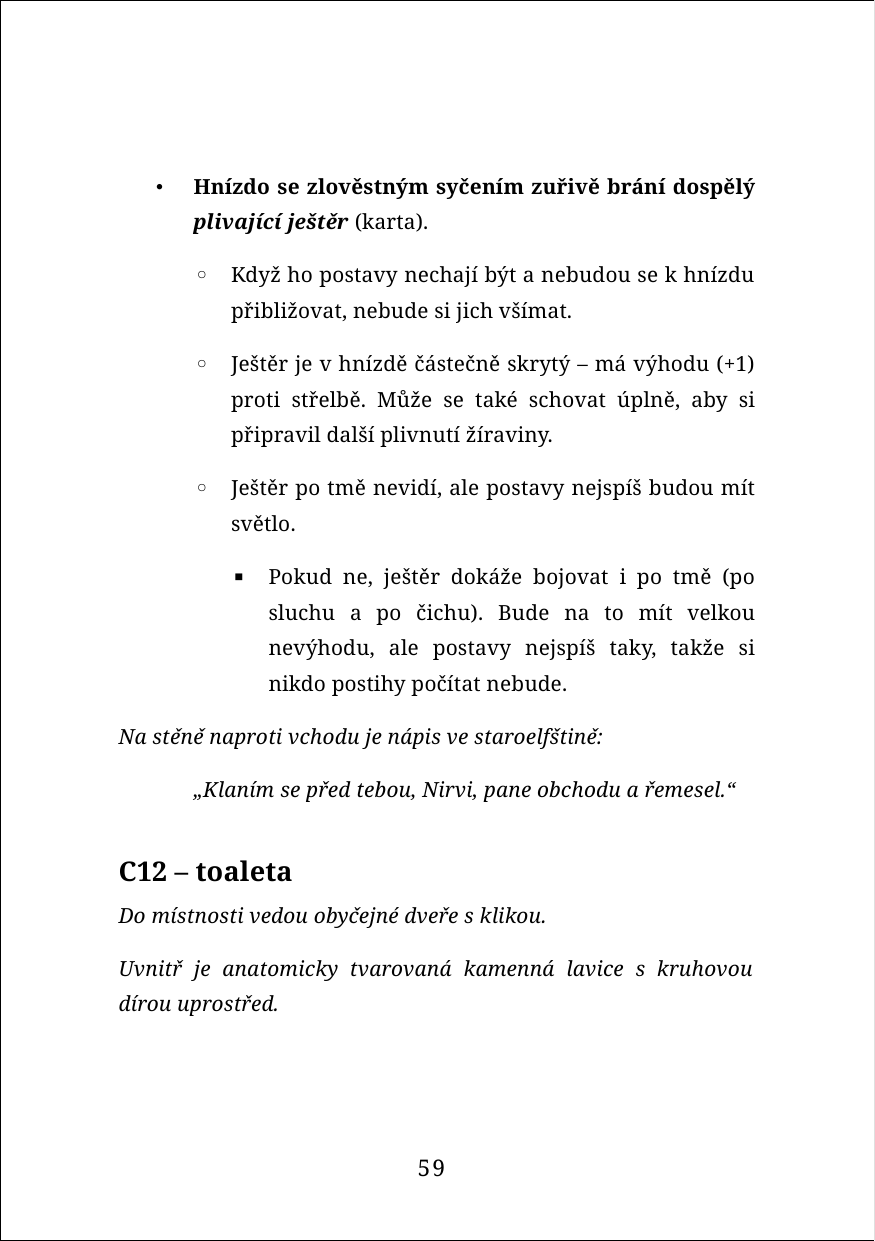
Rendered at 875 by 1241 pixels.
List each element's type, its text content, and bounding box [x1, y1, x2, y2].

list Pokud ne, ještěr dokáže bojovat i po tmě (po sluchu a po čichu). Bude na to mít velkou nevýhodu, ale postavy nejspíš taky, takže si nikdo postihy počítat nebude. [231, 562, 756, 697]
list Ještěr je v hnízdě částečně skrytý – má výhodu (+1) proti střelbě. Může se také schovat úplně, aby si připravil další plivnutí žíraviny. [193, 349, 756, 449]
text Do místnosti vedou obyčejné dveře s klikou. [118, 901, 756, 929]
text Uvnitř je anatomicky tvarovaná kamenná lavice s kruhovou dírou uprostřed. [118, 954, 756, 1018]
text Na stěně naproti vchodu je nápis ve staroelfštině: [118, 722, 756, 751]
list Když ho postavy nechají být a nebudou se k hnízdu přibližovat, nebude si jich všímat. [193, 261, 756, 324]
subtitle C12 – toaleta [118, 852, 756, 889]
list „Klaním se před tebou, Nirvi, pane obchodu a řemesel.“ [156, 775, 756, 804]
list Ještěr po tmě nevidí, ale postavy nejspíš budou mít světlo. [193, 473, 756, 537]
list Hnízdo se zlověstným syčením zuřivě brání dospělý plivající ještěr (karta). [156, 172, 756, 236]
